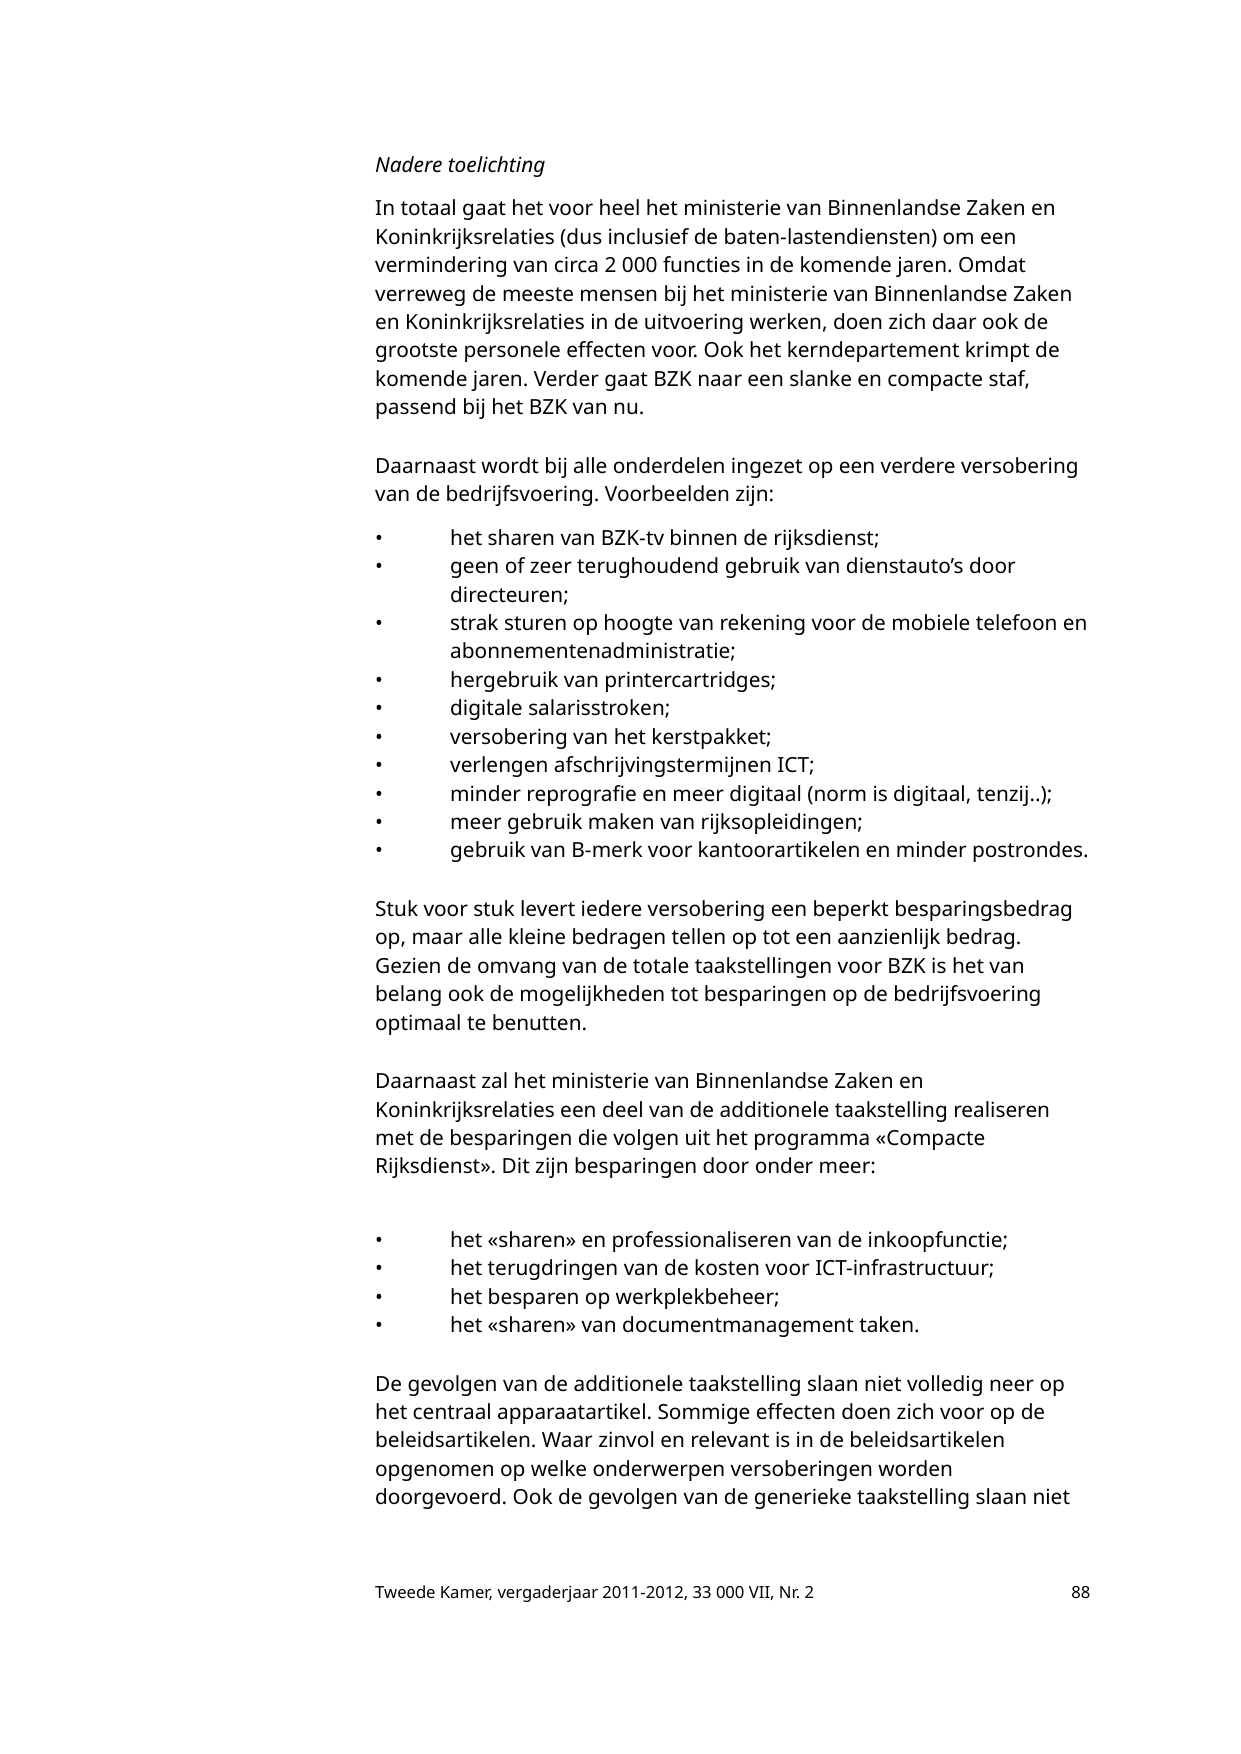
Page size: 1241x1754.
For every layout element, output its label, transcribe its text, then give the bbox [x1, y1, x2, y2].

text Nadere toelichting [375, 150, 1090, 178]
list het sharen van BZK-tv binnen de rijksdienst; [375, 523, 1090, 551]
list het besparen op werkplekbeheer; [375, 1282, 1090, 1310]
list het «sharen» van documentmanagement taken. [375, 1310, 1090, 1339]
list strak sturen op hoogte van rekening voor de mobiele telefoon en abonnementenadministratie; [375, 608, 1090, 665]
list geen of zeer terughoudend gebruik van dienstauto’s door directeuren; [375, 551, 1090, 608]
text De gevolgen van de additionele taakstelling slaan niet volledig neer op het centraal apparaatartikel. Sommige effecten doen zich voor op de beleidsartikelen. Waar zinvol en relevant is in de beleidsartikelen opgenomen op welke onderwerpen versoberingen worden doorgevoerd. Ook de gevolgen van de generieke taakstelling slaan niet [375, 1369, 1090, 1511]
text Daarnaast zal het ministerie van Binnenlandse Zaken en Koninkrijksrelaties een deel van de additionele taakstelling realiseren met de besparingen die volgen uit het programma «Compacte Rijksdienst». Dit zijn besparingen door onder meer: [375, 1066, 1090, 1180]
text Stuk voor stuk levert iedere versobering een beperkt besparingsbedrag op, maar alle kleine bedragen tellen op tot een aanzienlijk bedrag. Gezien de omvang van de totale taakstellingen voor BZK is het van belang ook de mogelijkheden tot besparingen op de bedrijfsvoering optimaal te benutten. [375, 894, 1090, 1036]
list verlengen afschrijvingstermijnen ICT; [375, 750, 1090, 779]
list versobering van het kerstpakket; [375, 722, 1090, 750]
list digitale salarisstroken; [375, 693, 1090, 722]
list minder reprografie en meer digitaal (norm is digitaal, tenzij..); [375, 779, 1090, 807]
list meer gebruik maken van rijksopleidingen; [375, 807, 1090, 836]
text In totaal gaat het voor heel het ministerie van Binnenlandse Zaken en Koninkrijksrelaties (dus inclusief de baten-lastendiensten) om een vermindering van circa 2 000 functies in de komende jaren. Omdat verreweg de meeste mensen bij het ministerie van Binnenlandse Zaken en Koninkrijksrelaties in de uitvoering werken, doen zich daar ook de grootste personele effecten voor. Ook het kerndepartement krimpt de komende jaren. Verder gaat BZK naar een slanke en compacte staf, passend bij het BZK van nu. [375, 193, 1090, 421]
list het terugdringen van de kosten voor ICT-infrastructuur; [375, 1253, 1090, 1282]
text Daarnaast wordt bij alle onderdelen ingezet op een verdere versobering van de bedrijfsvoering. Voorbeelden zijn: [375, 451, 1090, 508]
list het «sharen» en professionaliseren van de inkoopfunctie; [375, 1225, 1090, 1253]
list hergebruik van printercartridges; [375, 665, 1090, 693]
list gebruik van B-merk voor kantoorartikelen en minder postrondes. [375, 836, 1090, 864]
